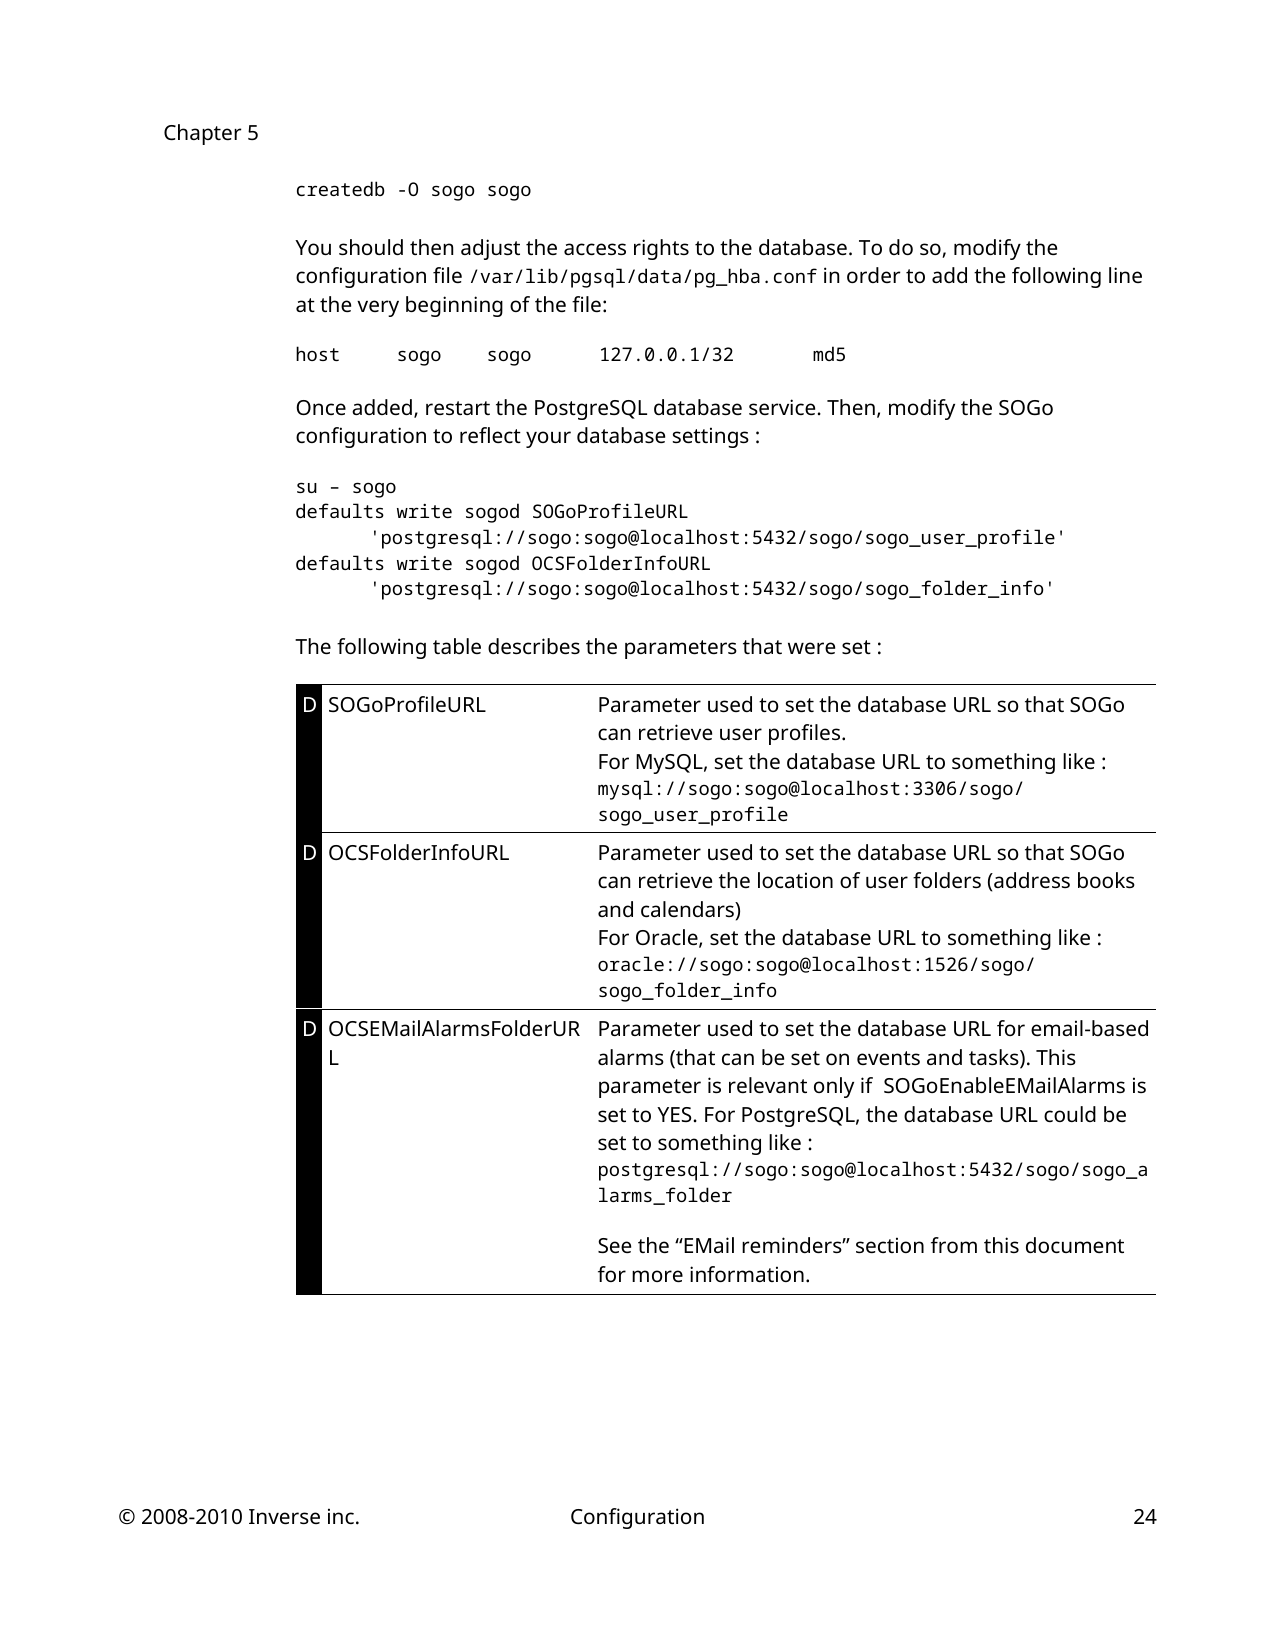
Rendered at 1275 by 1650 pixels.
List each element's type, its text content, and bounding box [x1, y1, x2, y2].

text defaults write sogod SOGoProfileURL 'postgresql://sogo:sogo@localhost:5432/sogo/sogo_user_profile' [295, 499, 1157, 550]
text createdb -O sogo sogo [295, 176, 1157, 202]
table_header Parameter used to set the database URL so that SOGo can retrieve user profiles. For MySQL, set the database URL to something like : mysql://sogo:sogo@localhost:3306/sogo/sogo_user_profile [592, 685, 1156, 832]
table_cell D [296, 833, 322, 1008]
text You should then adjust the access rights to the database. To do so, modify the configuration file /var/lib/pgsql/data/pg_hba.conf in order to add the following line at the very beginning of the file: [295, 233, 1157, 318]
table_header D [296, 685, 322, 832]
table_cell D [296, 1010, 322, 1294]
text The following table describes the parameters that were set : [295, 632, 1157, 661]
table_header SOGoProfileURL [322, 685, 592, 832]
table_cell OCSEMailAlarmsFolderURL [322, 1010, 592, 1294]
table_cell Parameter used to set the database URL so that SOGo can retrieve the location of user folders (address books and calendars) For Oracle, set the database URL to something like : oracle://sogo:sogo@localhost:1526/sogo/sogo_folder_info [592, 833, 1156, 1008]
text Once added, restart the PostgreSQL database service. Then, modify the SOGo configuration to reflect your database settings : [295, 393, 1157, 450]
text su – sogo [295, 473, 1157, 499]
table_cell OCSFolderInfoURL [322, 833, 592, 1008]
text defaults write sogod OCSFolderInfoURL 'postgresql://sogo:sogo@localhost:5432/sogo/sogo_folder_info' [295, 550, 1157, 601]
text host sogo sogo 127.0.0.1/32 md5 [295, 342, 1157, 367]
table_cell Parameter used to set the database URL for email-based alarms (that can be set on events and tasks). This parameter is relevant only if SOGoEnableEMailAlarms is set to YES. For PostgreSQL, the database URL could be set to something like : postgresql://sogo:sogo@localhost:5432/sogo/sogo_alarms_folder See the “EMail reminders” section from this document for more information. [592, 1010, 1156, 1294]
